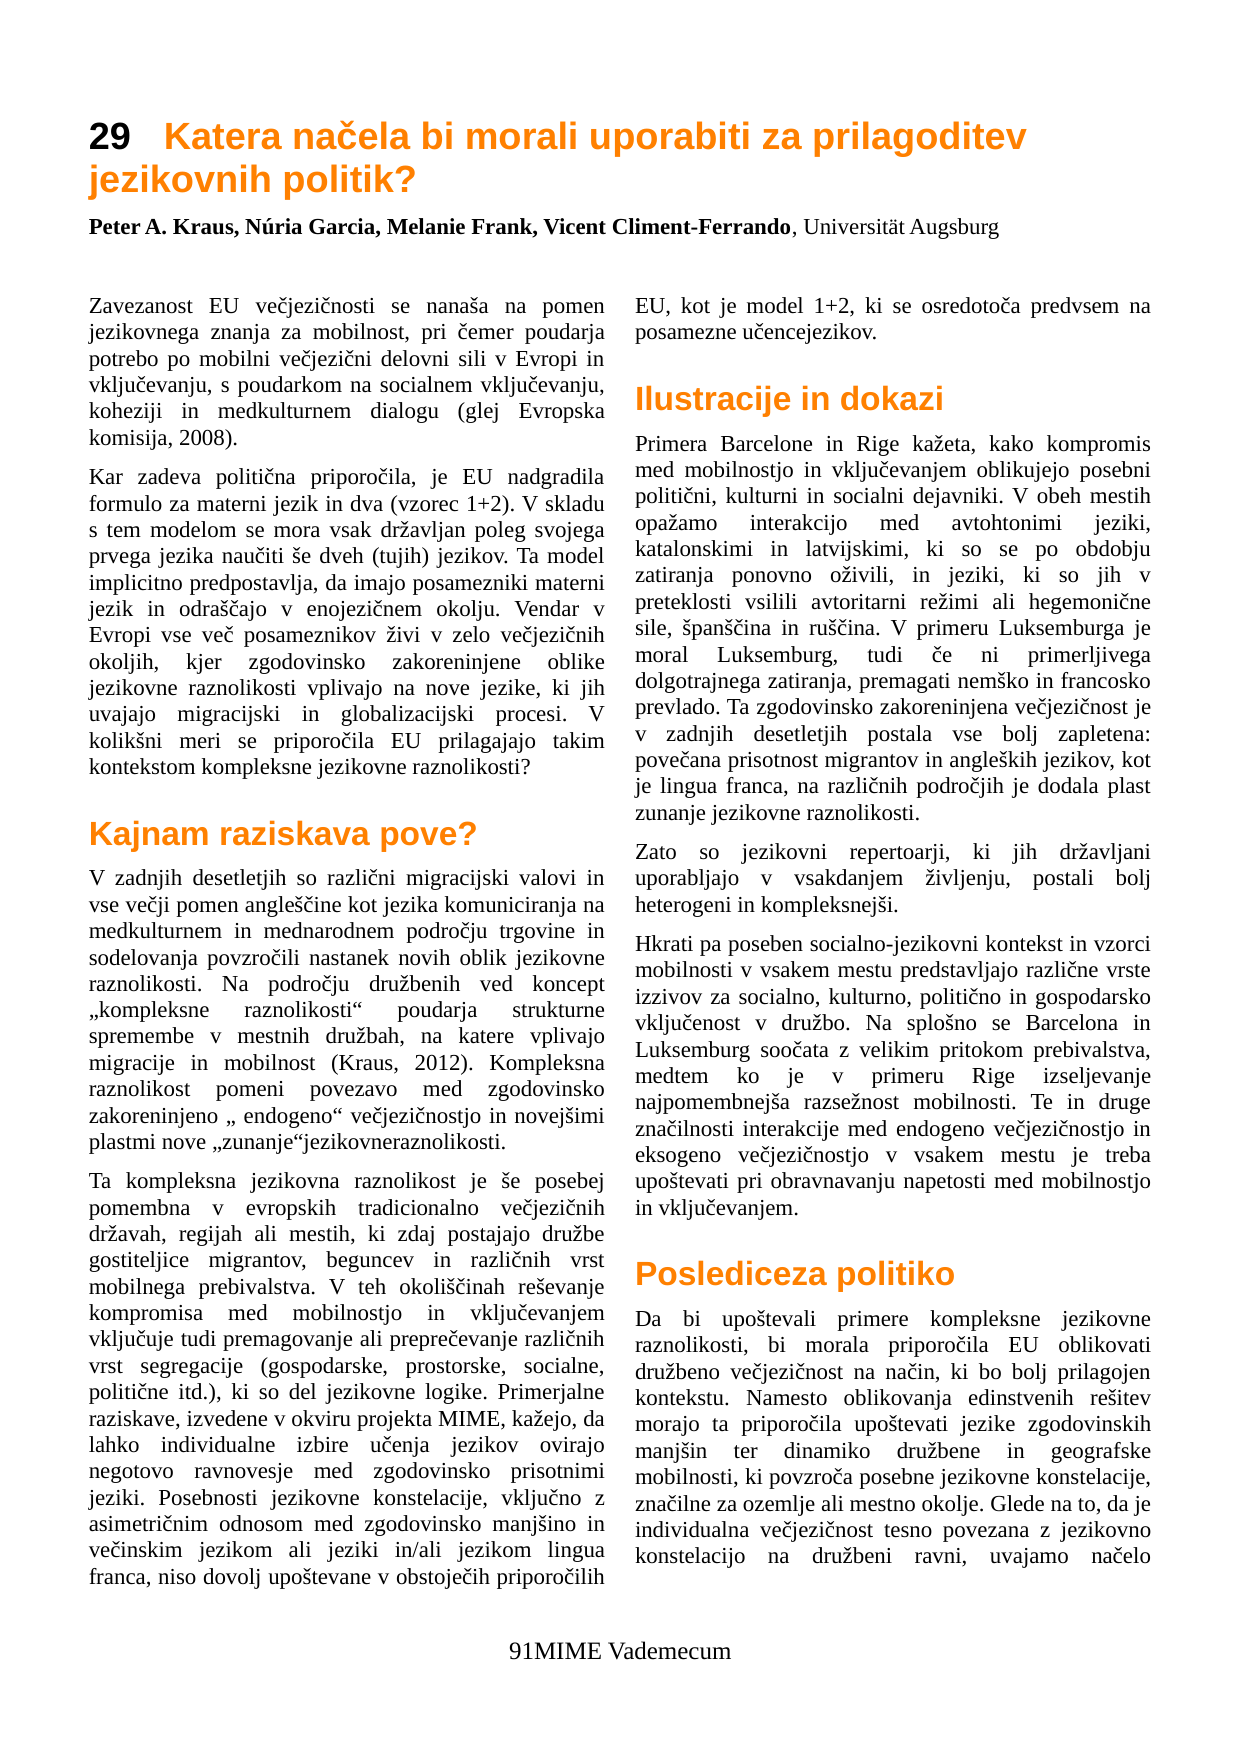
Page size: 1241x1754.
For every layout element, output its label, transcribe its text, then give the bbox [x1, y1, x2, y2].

subtitle Ilustracije in dokazi [635, 379, 1152, 417]
text Kar zadeva politična priporočila, je EU nadgradila formulo za materni jezik in dva (vzorec 1+2). V skladu s tem modelom se mora vsak državljan poleg svojega prvega jezika naučiti še dveh (tujih) jezikov. Ta model implicitno predpostavlja, da imajo posamezniki materni jezik in odraščajo v enojezičnem okolju. Vendar v Evropi vse več posameznikov živi v zelo večjezičnih okoljih, kjer zgodovinsko zakoreninjene oblike jezikovne raznolikosti vplivajo na nove jezike, ki jih uvajajo migracijski in globalizacijski procesi. V kolikšni meri se priporočila EU prilagajajo takim kontekstom kompleksne jezikovne raznolikosti? [88, 463, 605, 779]
text V zadnjih desetletjih so različni migracijski valovi in vse večji pomen angleščine kot jezika komuniciranja na medkulturnem in mednarodnem področju trgovine in sodelovanja povzročili nastanek novih oblik jezikovne raznolikosti. Na področju družbenih ved koncept „kompleksne raznolikosti“ poudarja strukturne spremembe v mestnih družbah, na katere vplivajo migracije in mobilnost (Kraus, 2012). Kompleksna raznolikost pomeni povezavo med zgodovinsko zakoreninjeno „ endogeno“ večjezičnostjo in novejšimi plastmi nove „zunanje“jezikovneraznolikosti. [88, 864, 605, 1154]
text EU, kot je model 1+2, ki se osredotoča predvsem na posamezne učencejezikov. [635, 292, 1152, 345]
text Hkrati pa poseben socialno-jezikovni kontekst in vzorci mobilnosti v vsakem mestu predstavljajo različne vrste izzivov za socialno, kulturno, politično in gospodarsko vključenost v družbo. Na splošno se Barcelona in Luksemburg soočata z velikim pritokom prebivalstva, medtem ko je v primeru Rige izseljevanje najpomembnejša razsežnost mobilnosti. Te in druge značilnosti interakcije med endogeno večjezičnostjo in eksogeno večjezičnostjo v vsakem mestu je treba upoštevati pri obravnavanju napetosti med mobilnostjo in vključevanjem. [635, 930, 1152, 1220]
text Primera Barcelone in Rige kažeta, kako kompromis med mobilnostjo in vključevanjem oblikujejo posebni politični, kulturni in socialni dejavniki. V obeh mestih opažamo interakcijo med avtohtonimi jeziki, katalonskimi in latvijskimi, ki so se po obdobju zatiranja ponovno oživili, in jeziki, ki so jih v preteklosti vsilili avtoritarni režimi ali hegemonične sile, španščina in ruščina. V primeru Luksemburga je moral Luksemburg, tudi če ni primerljivega dolgotrajnega zatiranja, premagati nemško in francosko prevlado. Ta zgodovinsko zakoreninjena večjezičnost je v zadnjih desetletjih postala vse bolj zapletena: povečana prisotnost migrantov in angleških jezikov, kot je lingua franca, na različnih področjih je dodala plast zunanje jezikovne raznolikosti. [635, 430, 1152, 825]
text Peter A. Kraus, Núria Garcia, Melanie Frank, Vicent Climent-Ferrando, Universität Augsburg [88, 213, 1152, 240]
text Zato so jezikovni repertoarji, ki jih državljani uporabljajo v vsakdanjem življenju, postali bolj heterogeni in kompleksnejši. [635, 838, 1152, 917]
text Da bi upoštevali primere kompleksne jezikovne raznolikosti, bi morala priporočila EU oblikovati družbeno večjezičnost na način, ki bo bolj prilagojen kontekstu. Namesto oblikovanja edinstvenih rešitev morajo ta priporočila upoštevati jezike zgodovinskih manjšin ter dinamiko družbene in geografske mobilnosti, ki povzroča posebne jezikovne konstelacije, značilne za ozemlje ali mestno okolje. Glede na to, da je individualna večjezičnost tesno povezana z jezikovno konstelacijo na družbeni ravni, uvajamo načelo [635, 1305, 1152, 1569]
text Zavezanost EU večjezičnosti se nanaša na pomen jezikovnega znanja za mobilnost, pri čemer poudarja potrebo po mobilni večjezični delovni sili v Evropi in vključevanju, s poudarkom na socialnem vključevanju, koheziji in medkulturnem dialogu (glej Evropska komisija, 2008). [88, 292, 605, 450]
text Ta kompleksna jezikovna raznolikost je še posebej pomembna v evropskih tradicionalno večjezičnih državah, regijah ali mestih, ki zdaj postajajo družbe gostiteljice migrantov, beguncev in različnih vrst mobilnega prebivalstva. V teh okoliščinah reševanje kompromisa med mobilnostjo in vključevanjem vključuje tudi premagovanje ali preprečevanje različnih vrst segregacije (gospodarske, prostorske, socialne, politične itd.), ki so del jezikovne logike. Primerjalne raziskave, izvedene v okviru projekta MIME, kažejo, da lahko individualne izbire učenja jezikov ovirajo negotovo ravnovesje med zgodovinsko prisotnimi jeziki. Posebnosti jezikovne konstelacije, vključno z asimetričnim odnosom med zgodovinsko manjšino in večinskim jezikom ali jeziki in/ali jezikom lingua franca, niso dovolj upoštevane v obstoječih priporočilih [88, 1167, 605, 1589]
subtitle Kajnam raziskava pove? [88, 813, 605, 852]
subtitle Katera načela bi morali uporabiti za prilagoditev jezikovnih politik? [88, 113, 1152, 201]
subtitle Poslediceza politiko [635, 1254, 1152, 1293]
